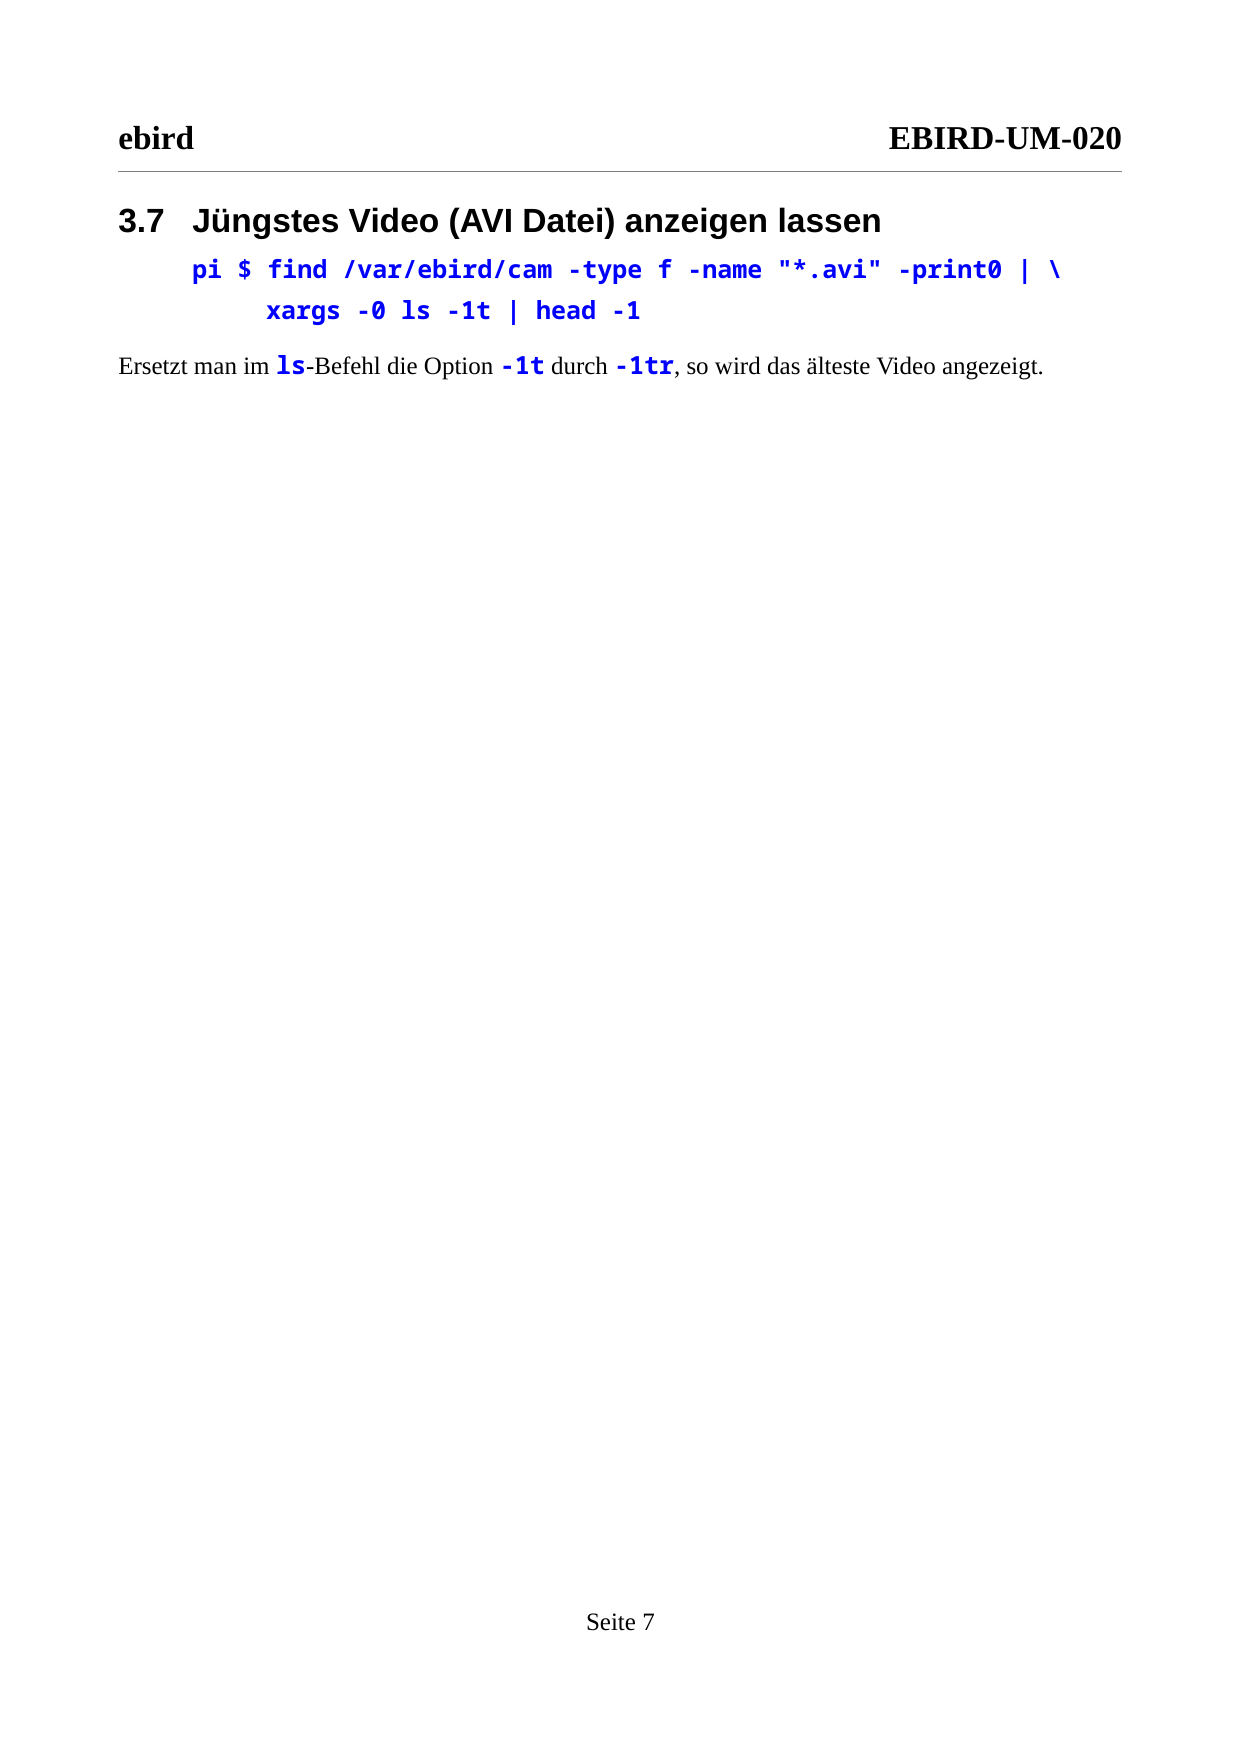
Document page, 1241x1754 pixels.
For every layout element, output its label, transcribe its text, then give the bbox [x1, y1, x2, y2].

subtitle Jüngstes Video (AVI Datei) anzeigen lassen [118, 201, 1122, 239]
text Ersetzt man im ls-Befehl die Option -1t durch -1tr, so wird das älteste Video angezeigt. [118, 348, 1122, 382]
text pi $ find /var/ebird/cam -type f -name "*.avi" -print0 | \ xargs -0 ls -1t | head -1 [192, 252, 1122, 327]
